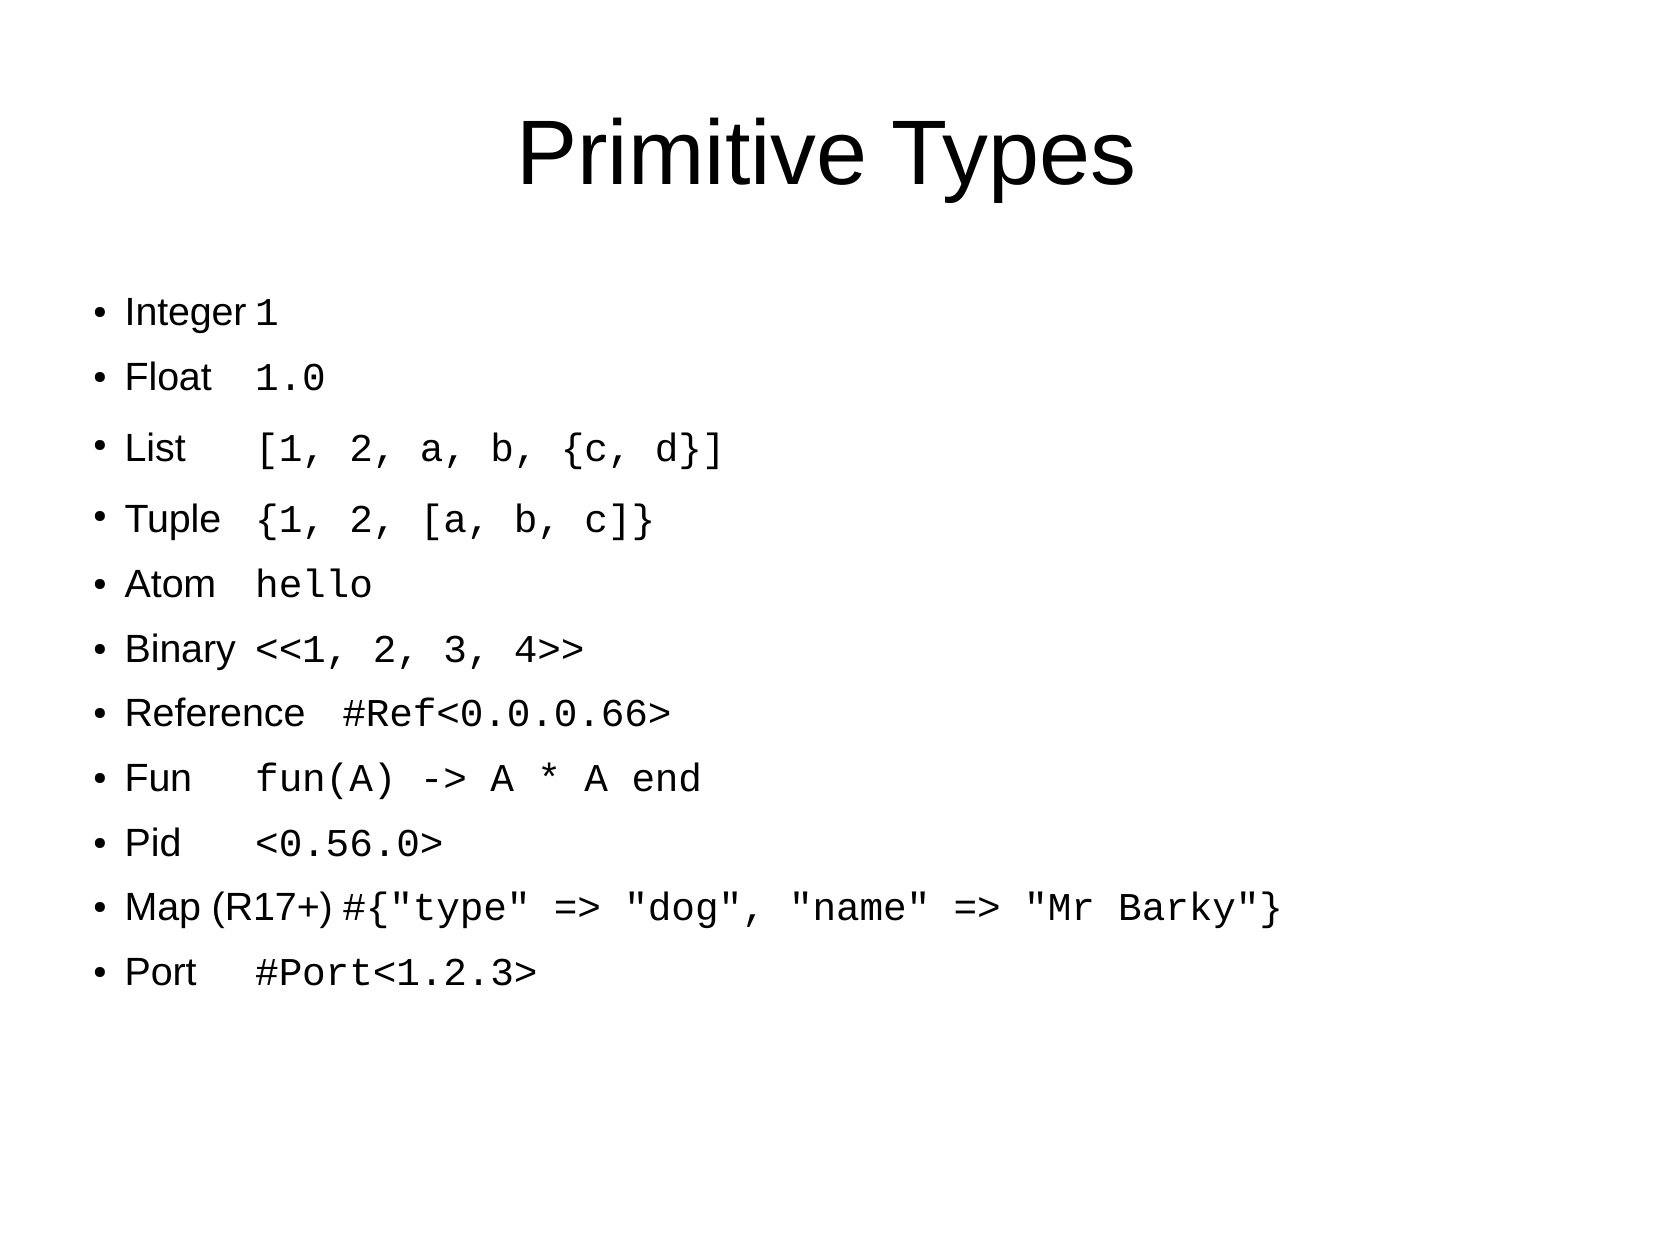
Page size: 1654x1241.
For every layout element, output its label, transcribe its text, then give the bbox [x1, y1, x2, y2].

list Integer 1 Float 1.0 List [1, 2, a, b, {c, d}] Tuple {1, 2, [a, b, c]} Atom hello Binary <<1, 2, 3, 4>> Reference #Ref<0.0.0.66> Fun fun(A) -> A * A end Pid <0.56.0> Map (R17+) #{"type" => "dog", "name" => "Mr Barky"} Port #Port<1.2.3> [82, 290, 1571, 1010]
title Primitive Types [82, 49, 1571, 257]
